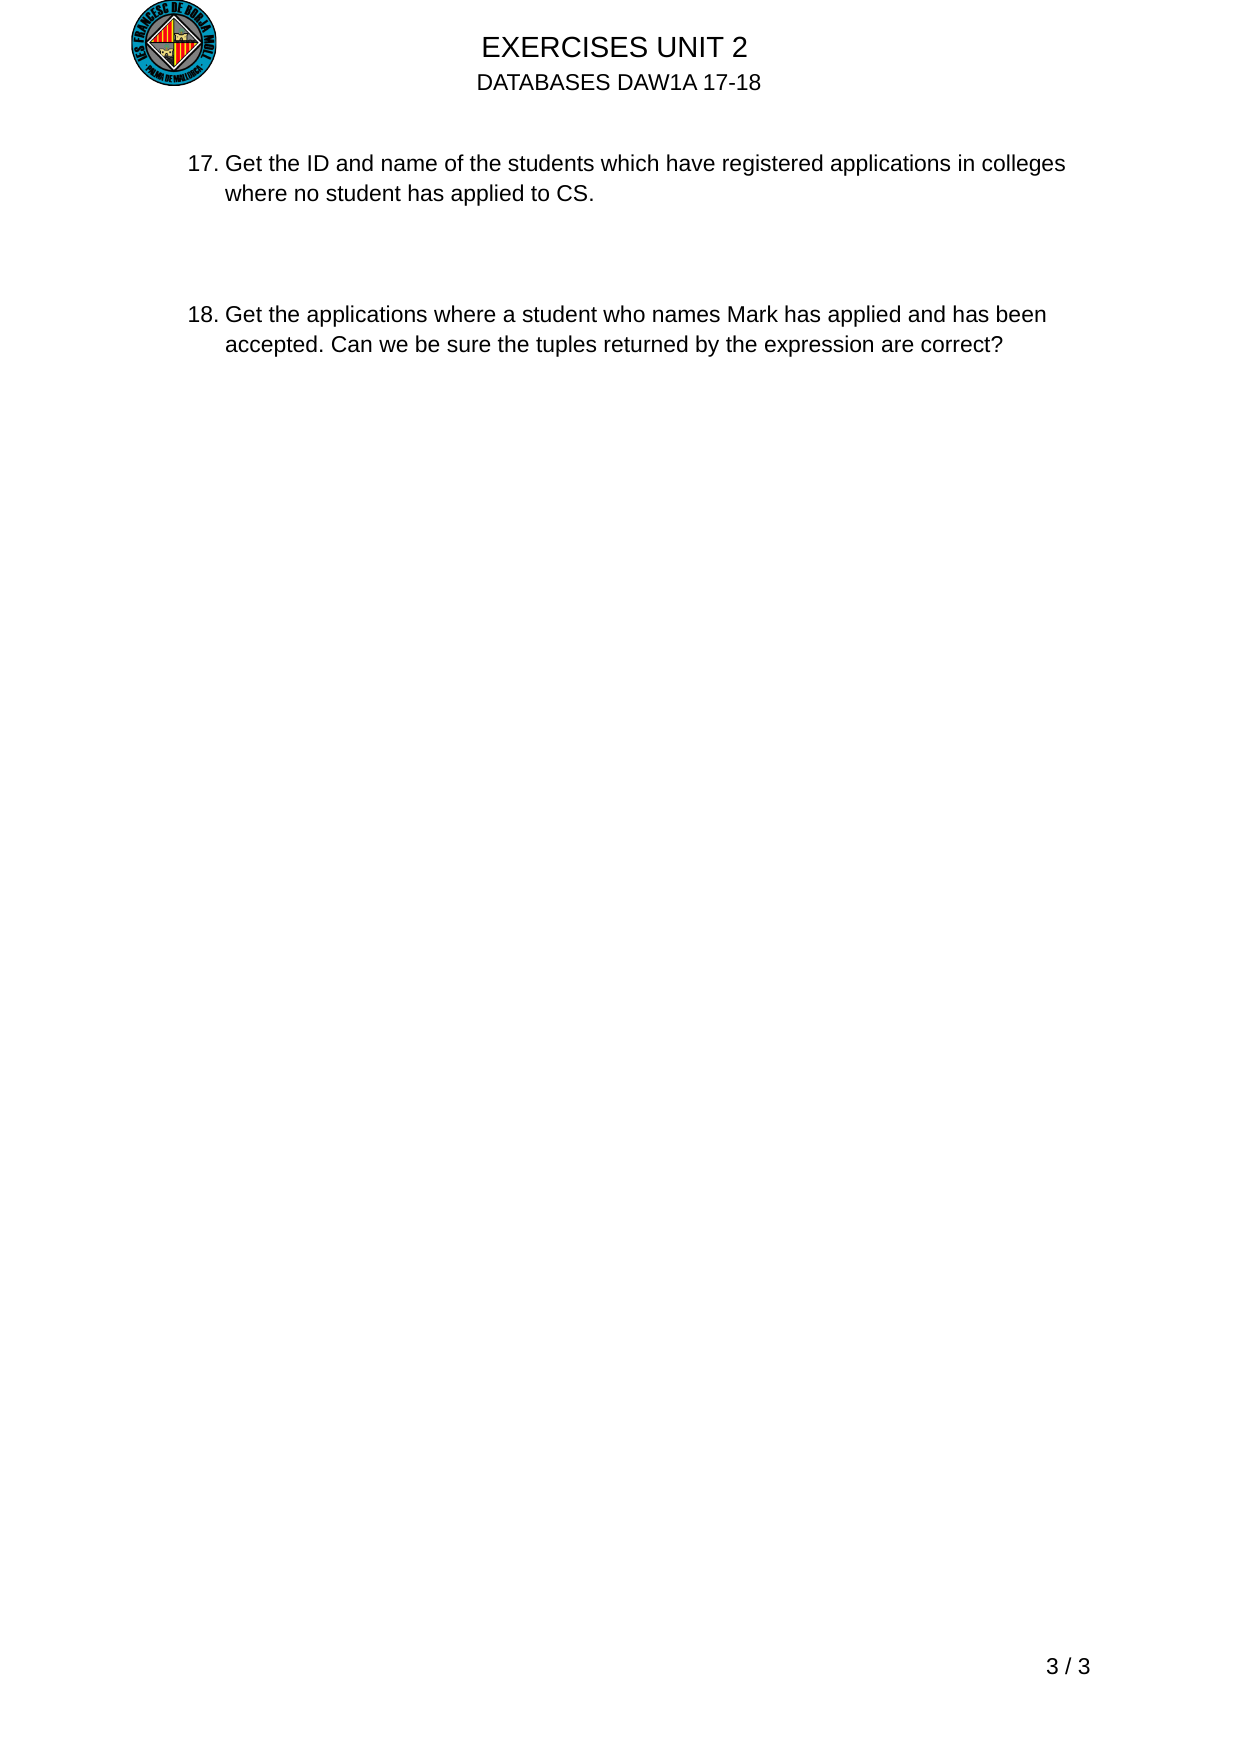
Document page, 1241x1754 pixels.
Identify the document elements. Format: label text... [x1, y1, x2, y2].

picture [131, 0, 164, 37]
picture [184, 0, 217, 37]
picture [148, 67, 155, 73]
list Get the applications where a student who names Mark has applied and has been accepted. Can we be sure the tuples returned by the expression are correct? [187, 301, 1090, 358]
picture [131, 48, 169, 86]
picture [191, 10, 197, 17]
list Get the ID and name of the students which have registered applications in colleges where no student has applied to CS. [187, 150, 1090, 207]
picture [146, 14, 202, 71]
picture [179, 48, 217, 86]
